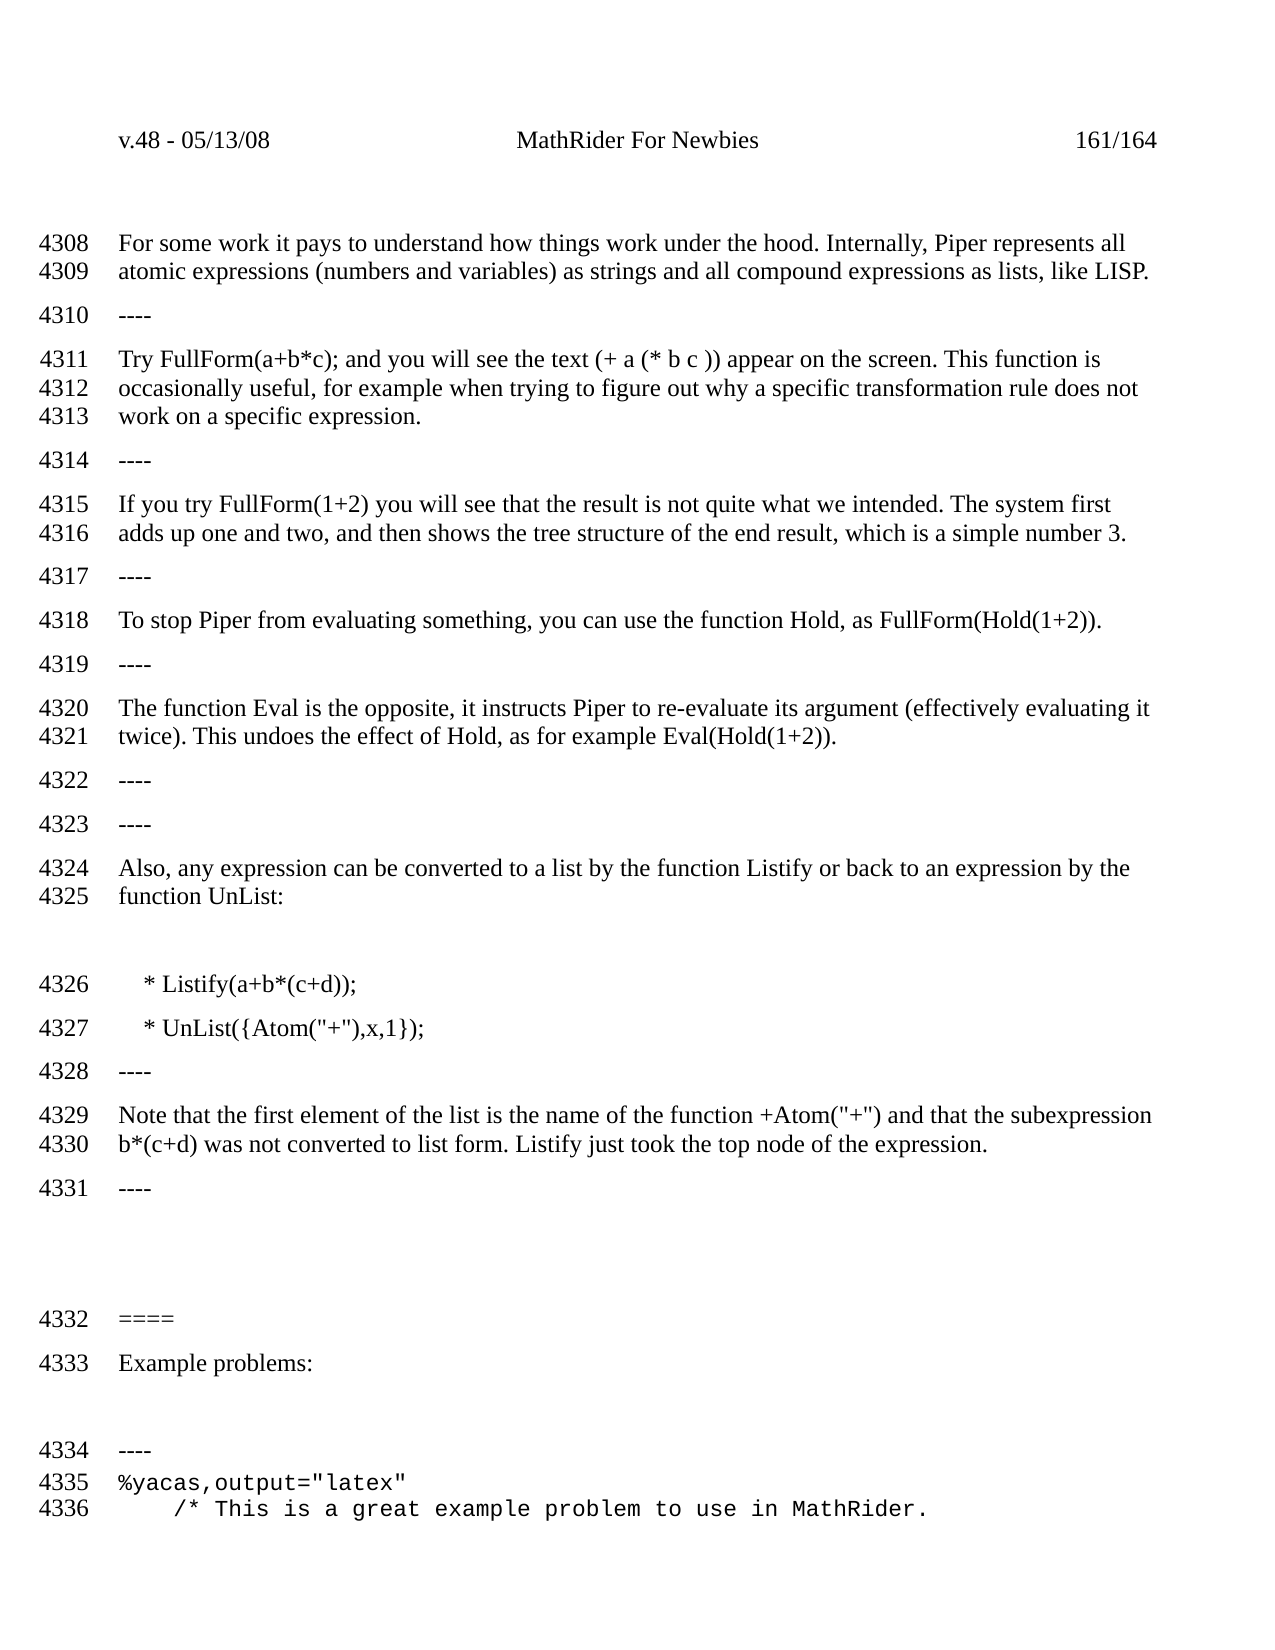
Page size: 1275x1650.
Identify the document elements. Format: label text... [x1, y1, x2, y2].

text ---- [118, 765, 1157, 794]
text Try FullForm(a+b*c); and you will see the text (+ a (* b c )) appear on the screen. This function is occasionally useful, for example when trying to figure out why a specific transformation rule does not work on a specific expression. [118, 344, 1157, 430]
text The function Eval is the opposite, it instructs Piper to re-evaluate its argument (effectively evaluating it twice). This undoes the effect of Hold, as for example Eval(Hold(1+2)). [118, 693, 1157, 750]
text If you try FullForm(1+2) you will see that the result is not quite what we intended. The system first adds up one and two, and then shows the tree structure of the end result, which is a simple number 3. [118, 489, 1157, 546]
text /* This is a great example problem to use in MathRider. [118, 1497, 1157, 1523]
text ---- [118, 445, 1157, 474]
text * UnList({Atom("+"),x,1}); [118, 1013, 1157, 1041]
text Also, any expression can be converted to a list by the function Listify or back to an expression by the function UnList: [118, 853, 1157, 910]
text ---- [118, 649, 1157, 678]
text ---- [118, 561, 1157, 590]
text ---- [118, 1056, 1157, 1085]
text * Listify(a+b*(c+d)); [118, 969, 1157, 998]
text ---- [118, 809, 1157, 838]
text To stop Piper from evaluating something, you can use the function Hold, as FullForm(Hold(1+2)). [118, 605, 1157, 634]
text For some work it pays to understand how things work under the hood. Internally, Piper represents all atomic expressions (numbers and variables) as strings and all compound expressions as lists, like LISP. [118, 228, 1157, 285]
text Example problems: [118, 1348, 1157, 1376]
text ==== [118, 1304, 1157, 1333]
text ---- [118, 300, 1157, 329]
text ---- [118, 1435, 1157, 1464]
text ---- [118, 1173, 1157, 1201]
text %yacas,output="latex" [118, 1471, 1157, 1497]
text Note that the first element of the list is the name of the function +Atom("+") and that the subexpression b*(c+d) was not converted to list form. Listify just took the top node of the expression. [118, 1100, 1157, 1158]
